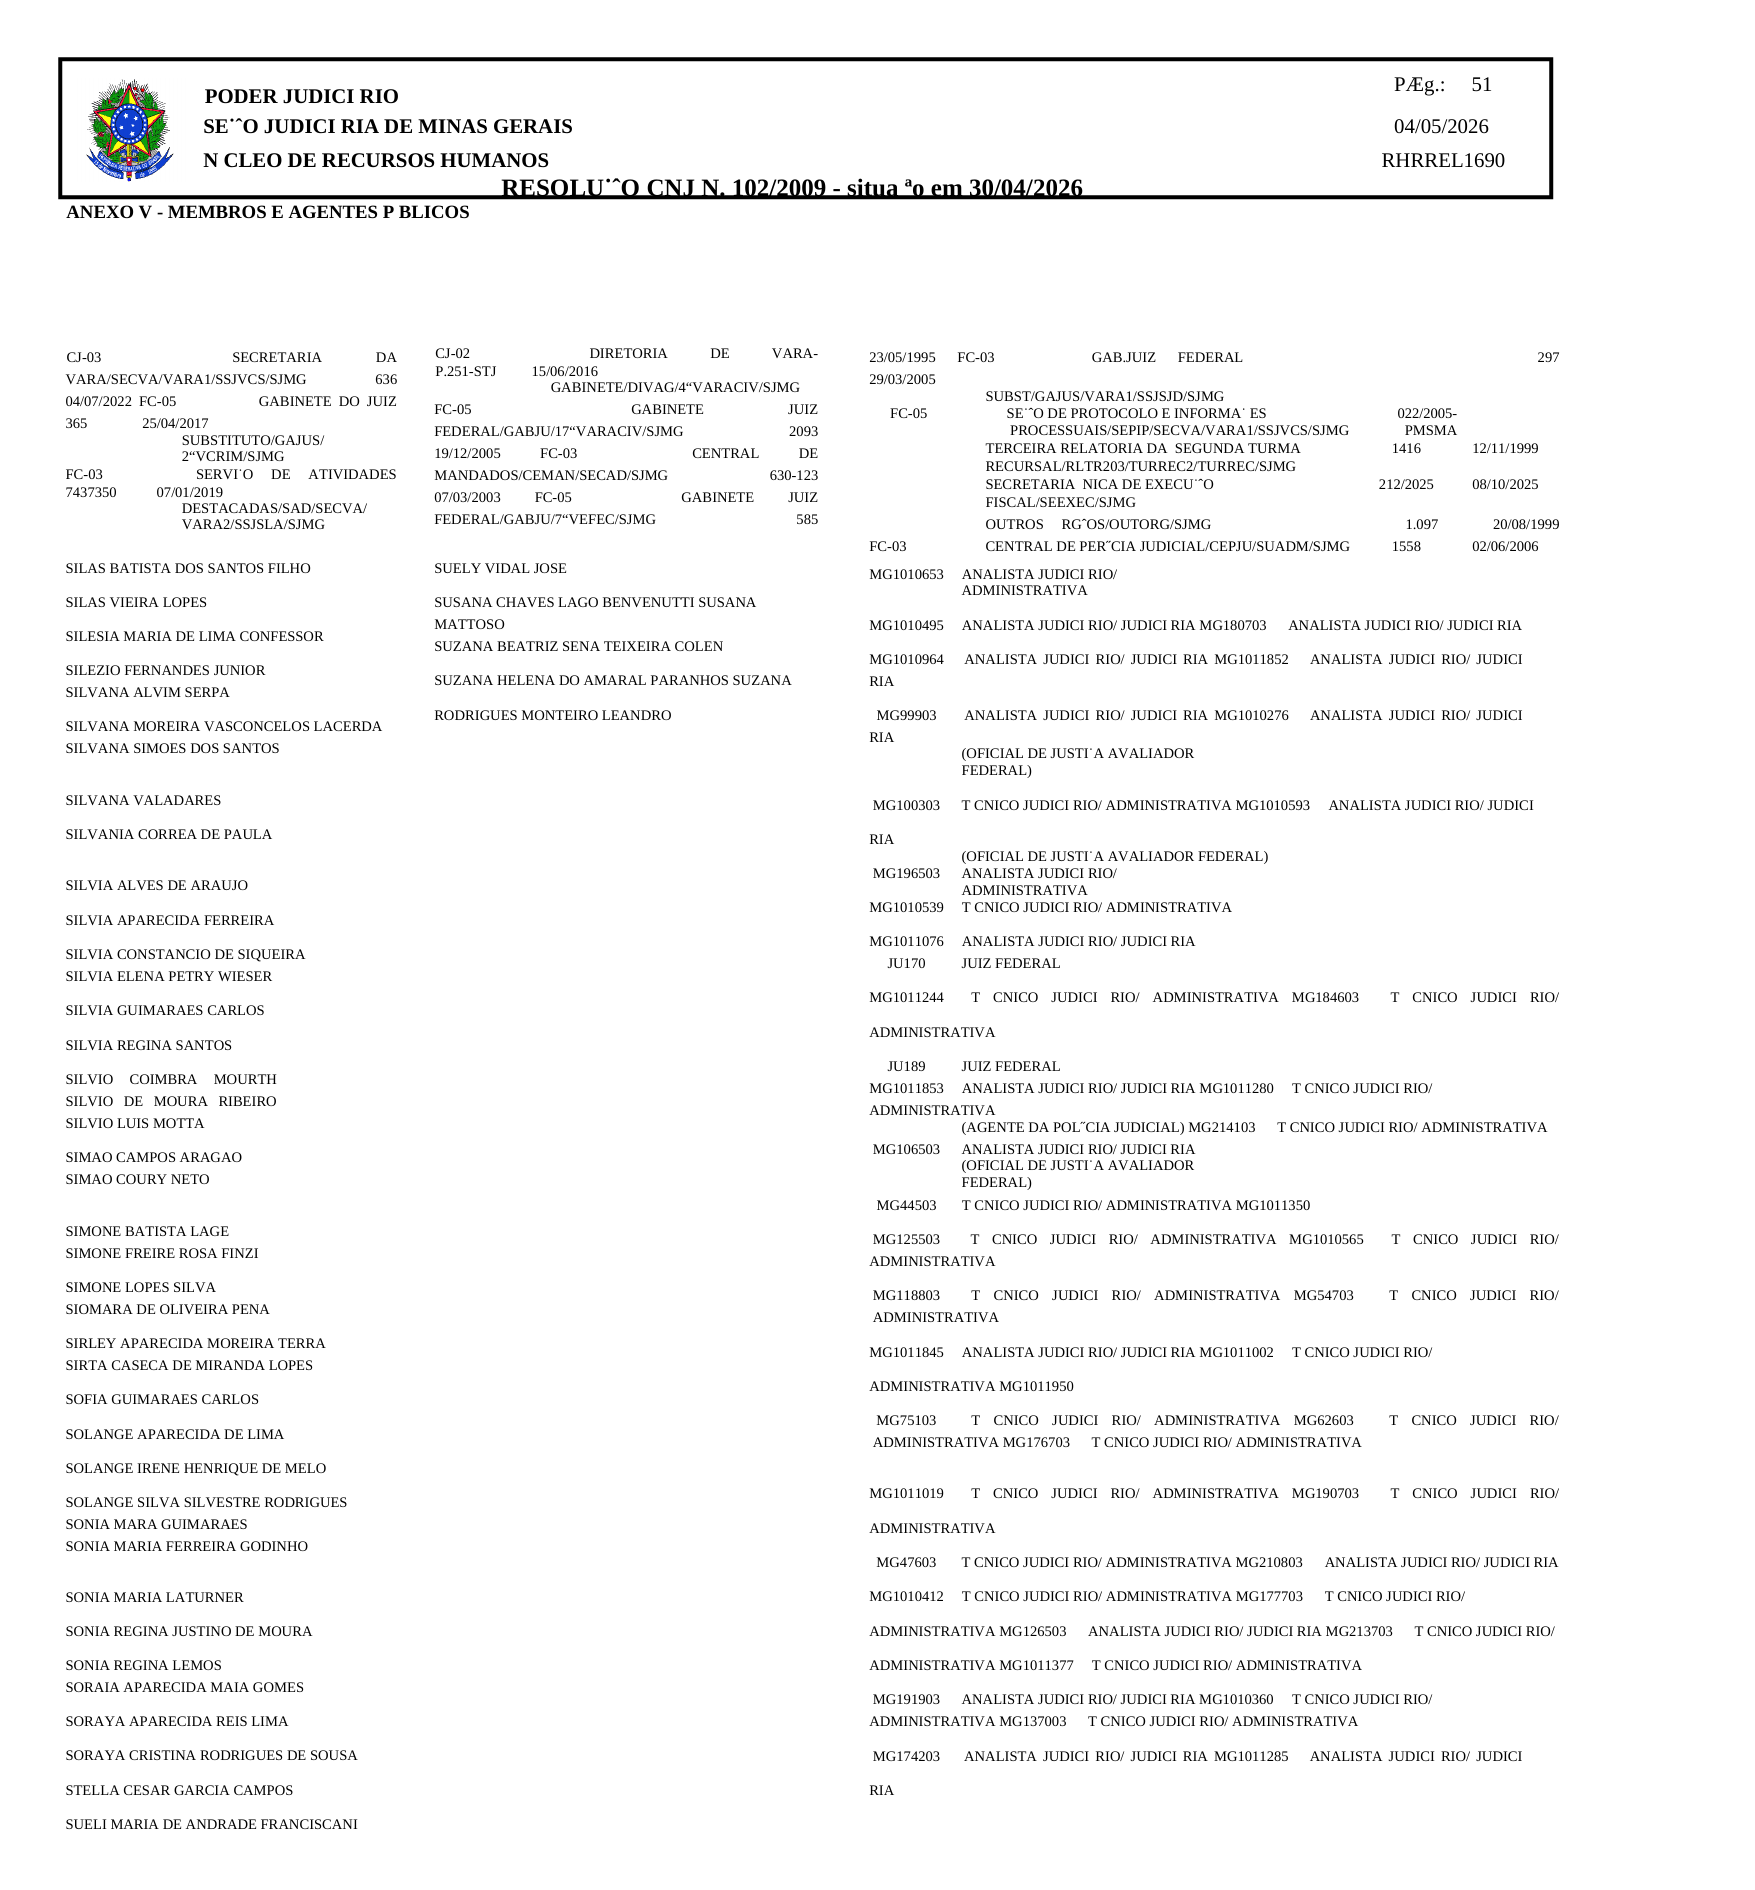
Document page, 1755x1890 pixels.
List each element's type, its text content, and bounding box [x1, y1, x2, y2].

text JU170 JUIZ FEDERAL [887, 955, 1559, 971]
text SILVIO COIMBRA MOURTH SILVIO DE MOURA RIBEIRO SILVIO LUIS MOTTA [65, 1065, 277, 1132]
text MG100303 T CNICO JUDICI RIO/ ADMINISTRATIVA MG1010593 ANALISTA JUDICI RIO/ JUDICI RIA [869, 779, 1559, 848]
text MG174203 ANALISTA JUDICI RIO/ JUDICI RIA MG1011285 ANALISTA JUDICI RIO/ JUDICI RIA [869, 1730, 1523, 1799]
text SONIA REGINA LEMOS [65, 1658, 403, 1674]
text MG1011845 ANALISTA JUDICI RIO/ JUDICI RIA MG1011002 T CNICO JUDICI RIO/ ADMINISTRATIVA MG1011950 [869, 1326, 1559, 1394]
text SORAYA CRISTINA RODRIGUES DE SOUSA STELLA CESAR GARCIA CAMPOS [65, 1729, 379, 1798]
text SILVIA GUIMARAES CARLOS SILVIA REGINA SANTOS [65, 984, 285, 1053]
text MG1011853 ANALISTA JUDICI RIO/ JUDICI RIA MG1011280 T CNICO JUDICI RIO/ ADMINISTRATIVA [869, 1074, 1559, 1119]
text SILESIA MARIA DE LIMA CONFESSOR [65, 629, 403, 645]
text SILAS BATISTA DOS SANTOS FILHO [65, 561, 403, 577]
text ADMINISTRATIVA [961, 882, 1559, 898]
text FC-03 SERVI˙O DE ATIVIDADES 7437350 07/01/2019 [65, 464, 397, 500]
text (OFICIAL DE JUSTI˙A AVALIADOR FEDERAL) [961, 848, 1522, 865]
text SILVANA VALADARES SILVANIA CORREA DE PAULA [65, 774, 293, 843]
text MG106503 ANALISTA JUDICI RIO/ JUDICI RIA [873, 1141, 1559, 1158]
text MG44503 T CNICO JUDICI RIO/ ADMINISTRATIVA MG1011350 [869, 1191, 1559, 1213]
text MG118803 T CNICO JUDICI RIO/ ADMINISTRATIVA MG54703 T CNICO JUDICI RIO/ ADMINISTRATIVA [873, 1282, 1559, 1326]
text SONIA MARIA FERREIRA GODINHO [65, 1538, 403, 1554]
text SUZANA BEATRIZ SENA TEIXEIRA COLEN [434, 638, 818, 654]
text SECRETARIA NICA DE EXECU˙ˆO 212/2025 08/10/2025 FISCAL/SEEXEC/SJMG [985, 474, 1559, 510]
text SILVIA ALVES DE ARAUJO SILVIA APARECIDA FERREIRA [65, 859, 295, 928]
text SUZANA HELENA DO AMARAL PARANHOS SUZANA RODRIGUES MONTEIRO LEANDRO [434, 654, 801, 723]
text ADMINISTRATIVA [961, 583, 1559, 599]
text MG1011019 T CNICO JUDICI RIO/ ADMINISTRATIVA MG190703 T CNICO JUDICI RIO/ ADMINISTRATIVA [869, 1467, 1559, 1536]
text SIRLEY APARECIDA MOREIRA TERRA SIRTA CASECA DE MIRANDA LOPES [65, 1329, 347, 1373]
text MG1011244 T CNICO JUDICI RIO/ ADMINISTRATIVA MG184603 T CNICO JUDICI RIO/ ADMINISTRATIVA [869, 972, 1559, 1040]
text MG75103 T CNICO JUDICI RIO/ ADMINISTRATIVA MG62603 T CNICO JUDICI RIO/ ADMINISTRATIVA MG176703 T CNICO JUDICI RIO/ ADMINISTRATIVA [873, 1406, 1559, 1451]
picture [54, 53, 1557, 202]
text (AGENTE DA POL˝CIA JUDICIAL) MG214103 T CNICO JUDICI RIO/ ADMINISTRATIVA [873, 1119, 1559, 1136]
text SUELY VIDAL JOSE [434, 561, 818, 577]
text MG1010412 T CNICO JUDICI RIO/ ADMINISTRATIVA MG177703 T CNICO JUDICI RIO/ ADMINISTRATIVA MG126503 ANALISTA JUDICI RIO/ JUDICI RIA MG213703 T CNICO JUDICI RIO/ ADMINISTRATIVA MG1011377 T CNICO JUDICI RIO/ ADMINISTRATIVA [869, 1570, 1559, 1674]
text FC-05 GABINETE JUIZ FEDERAL/GABJU/17“VARACIV/SJMG 2093 19/12/2005 FC-03 CENTRAL DE MANDADOS/CEMAN/SECAD/SJMG 630-123 07/03/2003 FC-05 GABINETE JUIZ FEDERAL/GABJU/7“VEFEC/SJMG 585 [434, 396, 818, 528]
text MG1010653 ANALISTA JUDICI RIO/ [869, 566, 1559, 582]
text MG196503 ANALISTA JUDICI RIO/ [873, 866, 1559, 882]
text MG47603 T CNICO JUDICI RIO/ ADMINISTRATIVA MG210803 ANALISTA JUDICI RIO/ JUDICI RIA [873, 1548, 1559, 1570]
text MG1010539 T CNICO JUDICI RIO/ ADMINISTRATIVA [869, 899, 1559, 916]
text SONIA MARIA LATURNER [65, 1589, 403, 1606]
text MG99903 ANALISTA JUDICI RIO/ JUDICI RIA MG1010276 ANALISTA JUDICI RIO/ JUDICI RIA [869, 701, 1523, 745]
text SOFIA GUIMARAES CARLOS SOLANGE APARECIDA DE LIMA SOLANGE IRENE HENRIQUE DE MELO [65, 1373, 330, 1477]
text MG191903 ANALISTA JUDICI RIO/ JUDICI RIA MG1010360 T CNICO JUDICI RIO/ ADMINISTRATIVA MG137003 T CNICO JUDICI RIO/ ADMINISTRATIVA [869, 1686, 1559, 1730]
text SIMONE BATISTA LAGE SIMONE FREIRE ROSA FINZI [65, 1217, 279, 1261]
text SILVANA MOREIRA VASCONCELOS LACERDA SILVANA SIMOES DOS SANTOS [65, 713, 403, 757]
text SUBSTITUTO/GAJUS/2“VCRIM/SJMG [182, 432, 397, 464]
text FC-05 SE˙ˆO DE PROTOCOLO E INFORMA˙ ES 022/2005- PROCESSUAIS/SEPIP/SECVA/VARA1/SSJVCS/SJMG PMSMA [869, 404, 1457, 439]
text SIMONE LOPES SILVA SIOMARA DE OLIVEIRA PENA [65, 1273, 287, 1317]
text TERCEIRA RELATORIA DA SEGUNDA TURMA 1416 12/11/1999 RECURSAL/RLTR203/TURREC2/TURREC/SJMG [985, 439, 1559, 474]
text SUELI MARIA DE ANDRADE FRANCISCANI [65, 1816, 403, 1832]
text SUSANA CHAVES LAGO BENVENUTTI SUSANA MATTOSO [434, 589, 761, 633]
text SIMAO CAMPOS ARAGAO SIMAO COURY NETO [65, 1143, 263, 1188]
text DESTACADAS/SAD/SECVA/VARA2/SSJSLA/SJMG [182, 500, 397, 533]
text SORAYA APARECIDA REIS LIMA [65, 1713, 403, 1729]
text SORAIA APARECIDA MAIA GOMES [65, 1679, 403, 1696]
text MG1010964 ANALISTA JUDICI RIO/ JUDICI RIA MG1011852 ANALISTA JUDICI RIO/ JUDICI RIA [869, 645, 1523, 689]
text SILEZIO FERNANDES JUNIOR SILVANA ALVIM SERPA [65, 657, 286, 701]
text 23/05/1995 FC-03 GAB.JUIZ FEDERAL 297 29/03/2005 [869, 344, 1559, 388]
text (OFICIAL DE JUSTI˙A AVALIADOR [961, 1158, 1559, 1174]
text SUBST/GAJUS/VARA1/SSJSJD/SJMG [985, 388, 1559, 404]
text CJ-02 DIRETORIA DE VARA- P.251-STJ 15/06/2016 [435, 344, 818, 379]
text CJ-03 SECRETARIA DA VARA/SECVA/VARA1/SSJVCS/SJMG 636 04/07/2022 FC-05 GABINETE DO JUIZ 365 25/04/2017 [65, 344, 397, 432]
text MG1011076 ANALISTA JUDICI RIO/ JUDICI RIA [869, 933, 1559, 950]
text FEDERAL) [961, 763, 1559, 779]
text (OFICIAL DE JUSTI˙A AVALIADOR [961, 746, 1559, 762]
text JU189 JUIZ FEDERAL [887, 1058, 1559, 1074]
text SONIA REGINA JUSTINO DE MOURA [65, 1623, 403, 1640]
text MG1010495 ANALISTA JUDICI RIO/ JUDICI RIA MG180703 ANALISTA JUDICI RIO/ JUDICI RIA [869, 599, 1523, 633]
text GABINETE/DIVAG/4“VARACIV/SJMG [551, 379, 818, 396]
text OUTROS RGˆOS/OUTORG/SJMG 1.097 20/08/1999 FC-03 CENTRAL DE PER˝CIA JUDICIAL/CEPJU/SUADM/SJMG 1558 02/06/2006 [869, 510, 1559, 554]
text SOLANGE SILVA SILVESTRE RODRIGUES SONIA MARA GUIMARAES [65, 1488, 368, 1533]
text SILVIA CONSTANCIO DE SIQUEIRA SILVIA ELENA PETRY WIESER [65, 940, 326, 984]
text FEDERAL) [961, 1175, 1559, 1191]
text SILAS VIEIRA LOPES [65, 594, 403, 611]
text MG125503 T CNICO JUDICI RIO/ ADMINISTRATIVA MG1010565 T CNICO JUDICI RIO/ ADMINISTRATIVA [869, 1226, 1559, 1270]
